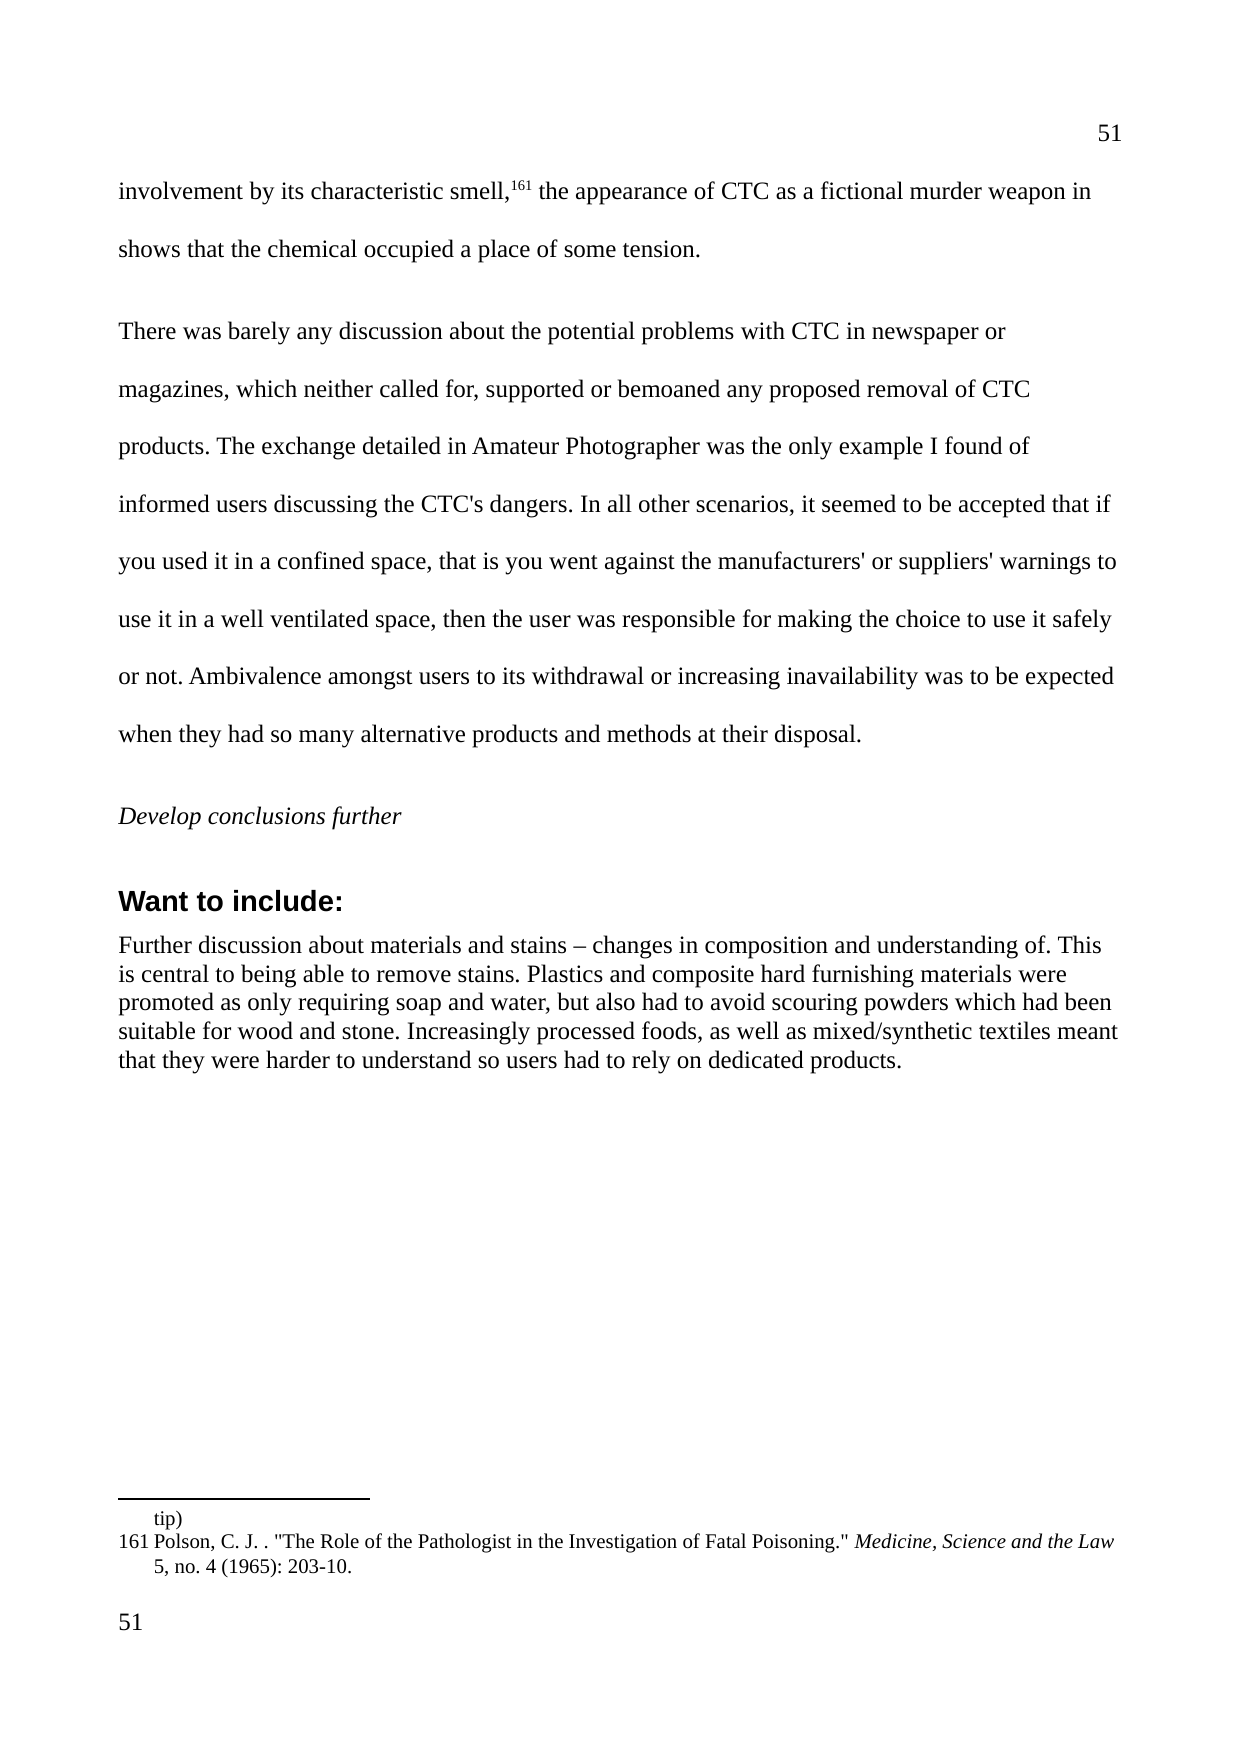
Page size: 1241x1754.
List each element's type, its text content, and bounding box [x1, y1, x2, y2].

text Polson, C. J. . "The Role of the Pathologist in the Investigation of Fatal Poisoning." Medicine, Science and the Law 5, no. 4 (1965): 203-10. [118, 1529, 1122, 1578]
subtitle Want to include: [118, 884, 1122, 917]
text Develop conclusions further [118, 801, 1122, 830]
text Further discussion about materials and stains – changes in composition and understanding of. This is central to being able to remove stains. Plastics and composite hard furnishing materials were promoted as only requiring soap and water, but also had to avoid scouring powders which had been suitable for wood and stone. Increasingly processed foods, as well as mixed/synthetic textiles meant that they were harder to understand so users had to rely on dedicated products. [118, 930, 1122, 1074]
text involvement by its characteristic smell, the appearance of CTC as a fictional murder weapon in shows that the chemical occupied a place of some tension. [118, 176, 1122, 263]
text There was barely any discussion about the potential problems with CTC in newspaper or magazines, which neither called for, supported or bemoaned any proposed removal of CTC products. The exchange detailed in Amateur Photographer was the only example I found of informed users discussing the CTC's dangers. In all other scenarios, it seemed to be accepted that if you used it in a confined space, that is you went against the manufacturers' or suppliers' warnings to use it in a well ventilated space, then the user was responsible for making the choice to use it safely or not. Ambivalence amongst users to its withdrawal or increasing inavailability was to be expected when they had so many alternative products and methods at their disposal. [118, 316, 1122, 748]
text tip) [118, 1505, 1122, 1529]
